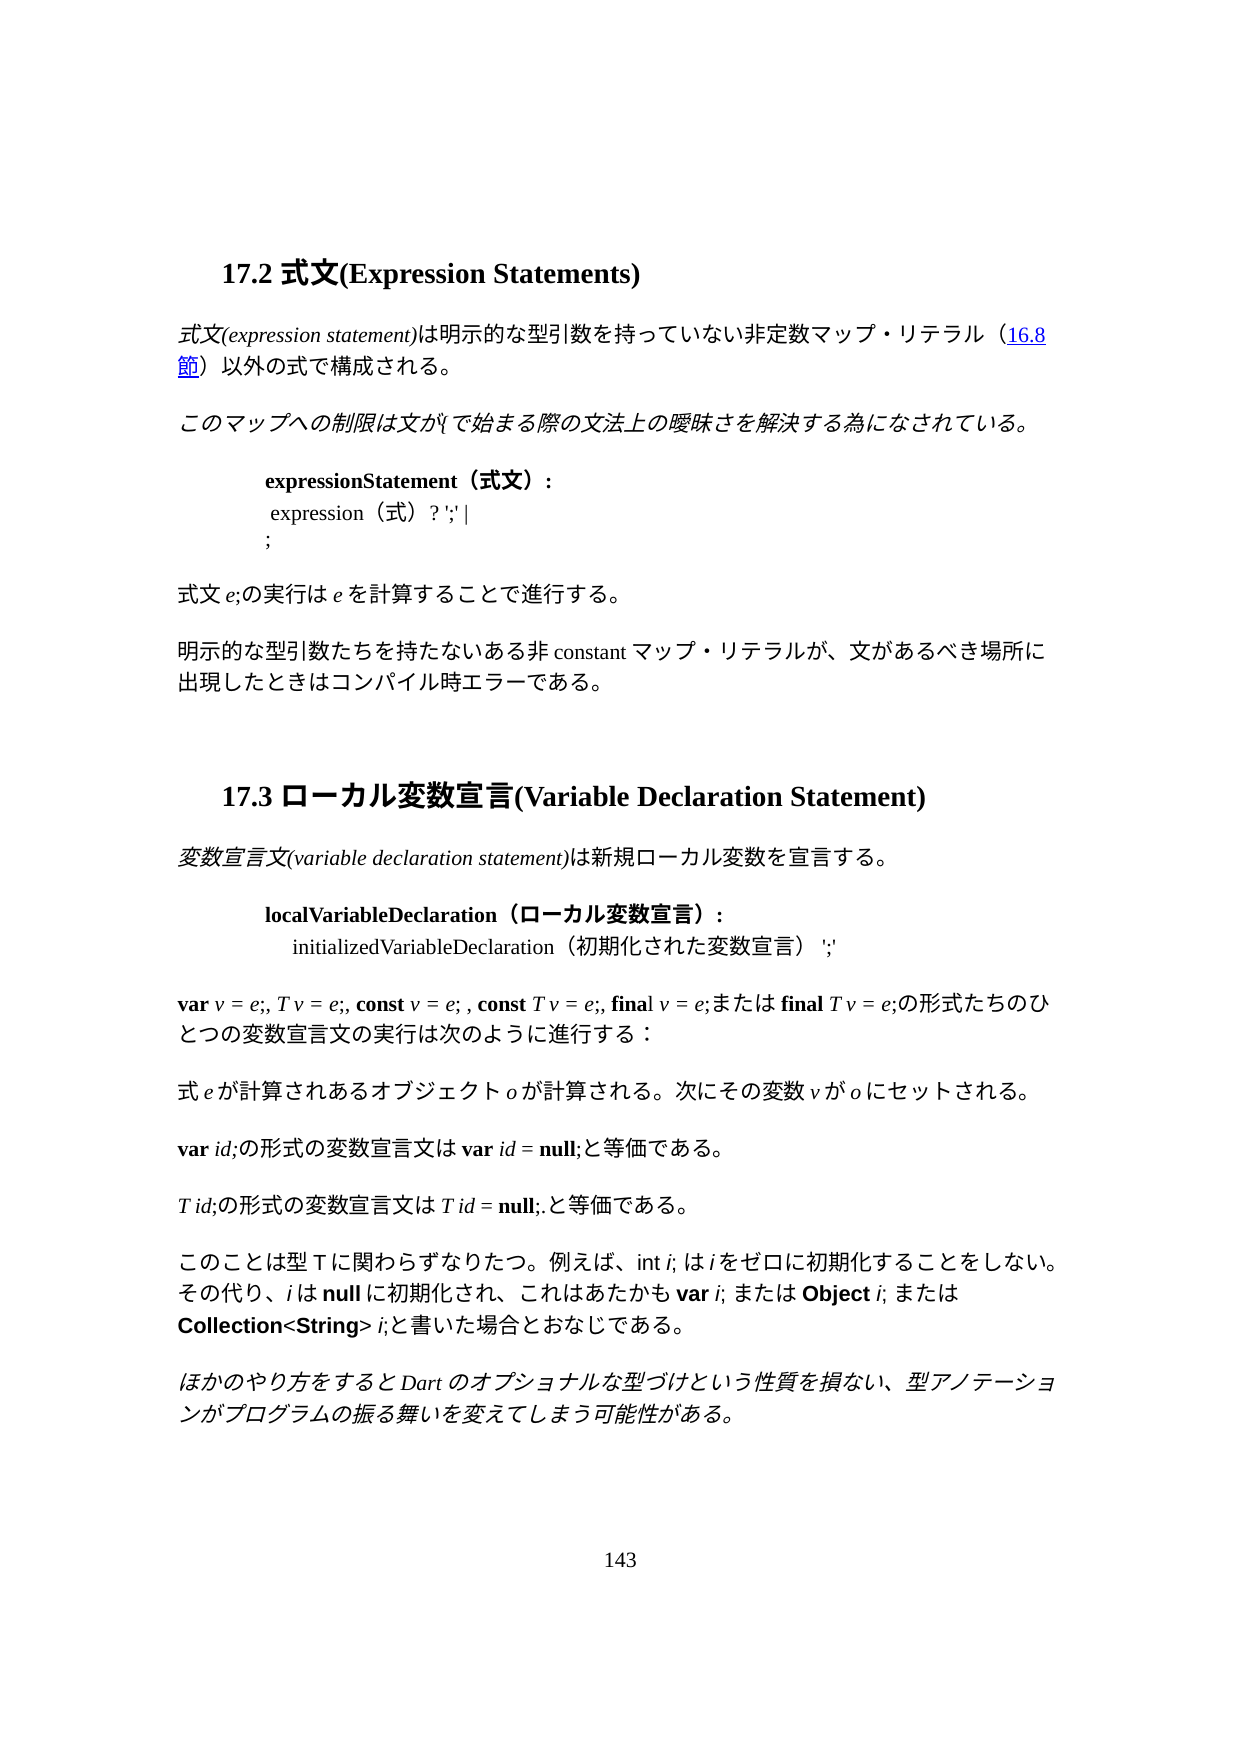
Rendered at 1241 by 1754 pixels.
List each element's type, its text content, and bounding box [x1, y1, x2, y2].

text var v = e;, T v = e;, const v = e; , const T v = e;, final v = e;または final T v = e;の形式たちのひとつの変数宣言文の実行は次のように進行する： [177, 986, 1063, 1049]
text var id;の形式の変数宣言文はvar id = null;と等価である。 [177, 1131, 1063, 1163]
text ; [265, 526, 1063, 552]
text localVariableDeclaration（ローカル変数宣言）: [265, 897, 1063, 929]
text このことは型Tに関わらずなりたつ。例えば、int i; はiをゼロに初期化することをしない。その代り、iはnullに初期化され、これはあたかもvar i; またはObject i; またはCollection<String> i;と書いた場合とおなじである。 [177, 1245, 1063, 1340]
text 式eが計算されあるオブジェクトoが計算される。次にその変数vがoにセットされる。 [177, 1074, 1063, 1106]
text expressionStatement（式文）: [265, 463, 1063, 495]
text このマップへの制限は文が{で始まる際の文法上の曖昧さを解決する為になされている。 [177, 406, 1063, 438]
text 変数宣言文(variable declaration statement)は新規ローカル変数を宣言する。 [177, 840, 1063, 872]
text 式文e;の実行はeを計算することで進行する。 [177, 577, 1063, 608]
text ほかのやり方をするとDartのオプショナルな型づけという性質を損ない、型アノテーションがプログラムの振る舞いを変えてしまう可能性がある。 [177, 1365, 1063, 1428]
text expression（式）? ';' | [265, 495, 1063, 526]
subtitle 式文(Expression Statements) [221, 250, 1063, 292]
subtitle ローカル変数宣言(Variable Declaration Statement) [221, 773, 1063, 815]
text T id;の形式の変数宣言文はT id = null;.と等価である。 [177, 1188, 1063, 1219]
text 式文(expression statement)は明示的な型引数を持っていない非定数マップ・リテラル（16.8節）以外の式で構成される。 [177, 317, 1063, 381]
text 明示的な型引数たちを持たないある非constantマップ・リテラルが、文があるべき場所に出現したときはコンパイル時エラーである。 [177, 634, 1063, 697]
text initializedVariableDeclaration（初期化された変数宣言） ';' [265, 929, 1063, 960]
